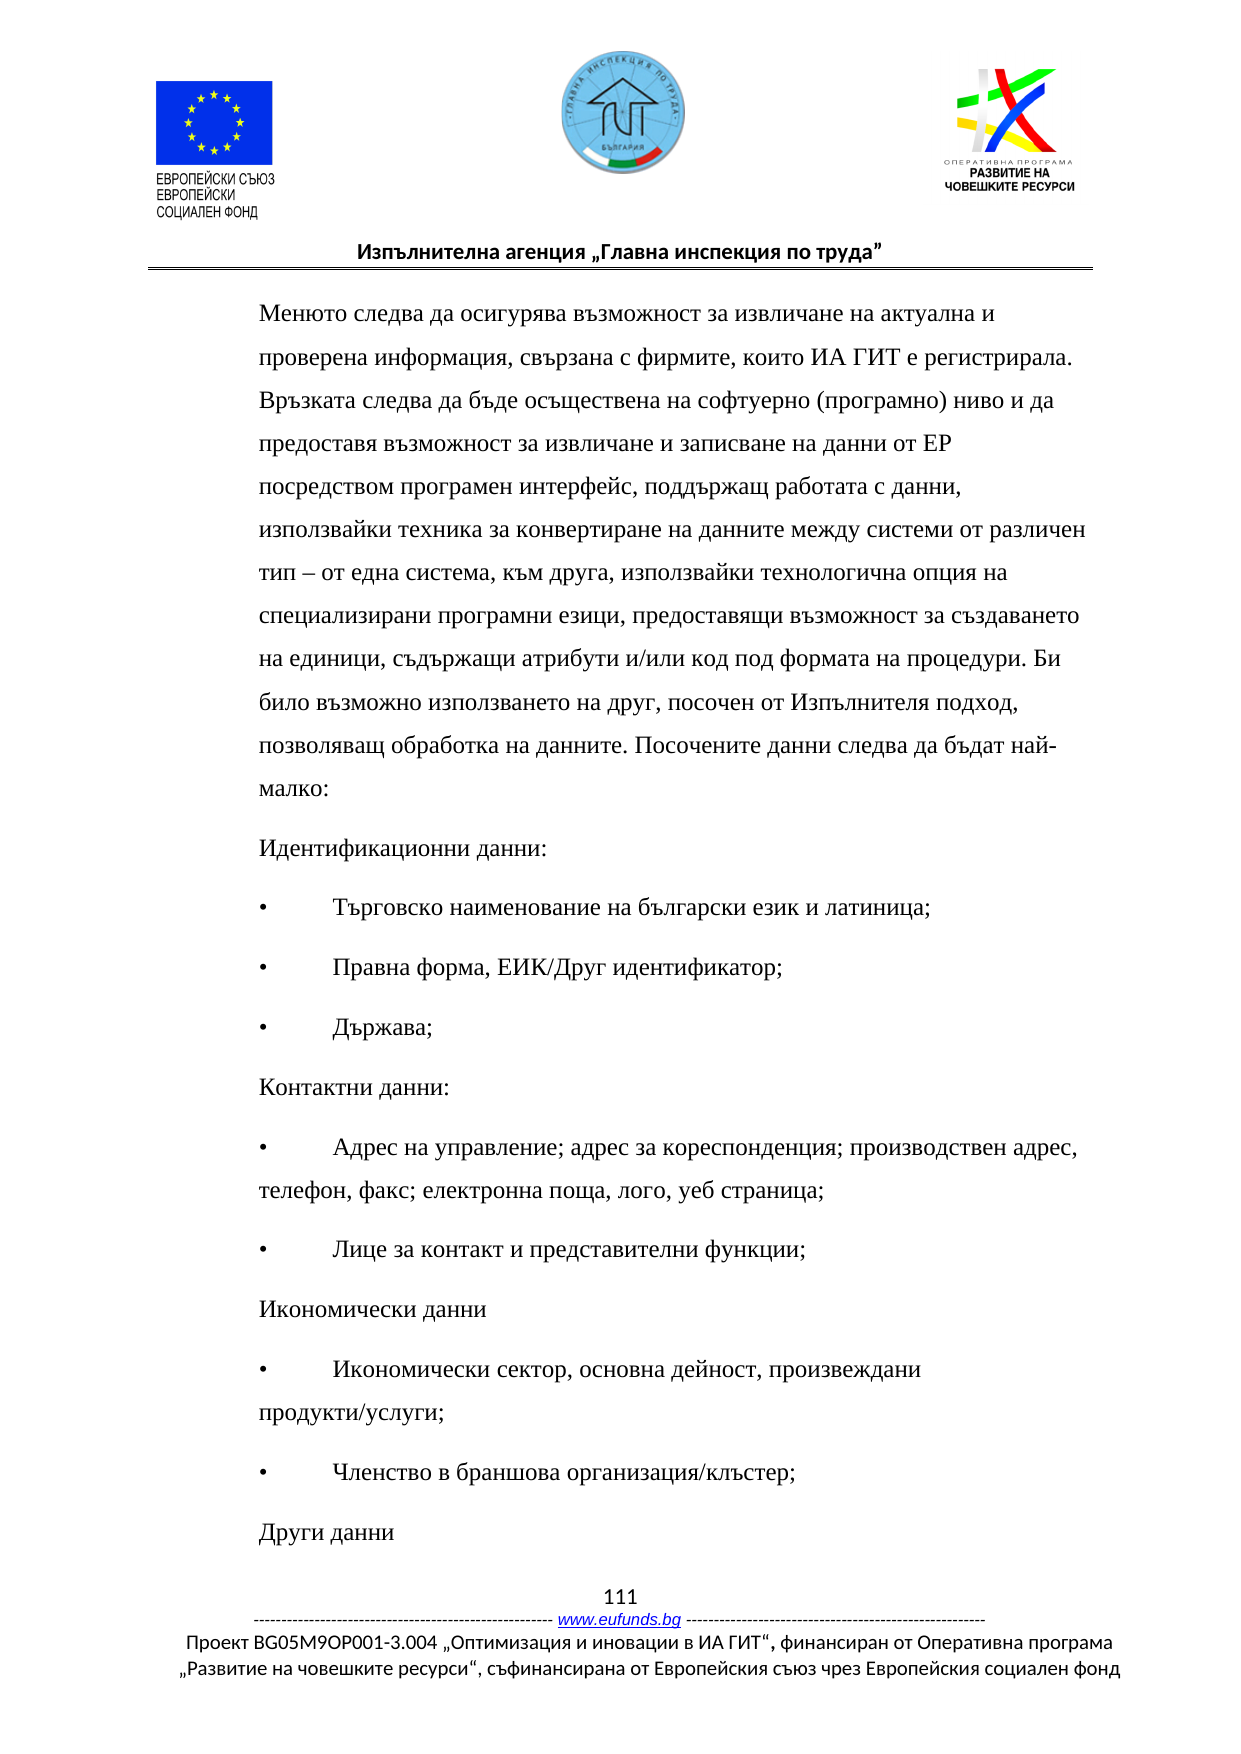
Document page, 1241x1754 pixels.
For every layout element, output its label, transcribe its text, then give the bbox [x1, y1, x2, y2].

text Менюто следва да осигурява възможност за извличане на актуална и проверена информация, свързана с фирмите, които ИА ГИТ е регистрирала. Връзката следва да бъде осъществена на софтуерно (програмно) ниво и да предоставя възможност за извличане и записване на данни от ЕР посредством програмен интерфейс, поддържащ работата с данни, използвайки техника за конвертиране на данните между системи от различен тип – от една система, към друга, използвайки технологична опция на специализирани програмни езици, предоставящи възможност за създаването на единици, съдържащи атрибути и/или код под формата на процедури. Би било възможно използването на друг, посочен от Изпълнителя подход, позволяващ обработка на данните. Посочените данни следва да бъдат най-малко: [258, 298, 1093, 802]
text • Държава; [258, 1012, 1093, 1041]
text Контактни данни: [258, 1072, 1093, 1101]
text • Търговско наименование на български език и латиница; [258, 892, 1093, 921]
text • Правна форма, ЕИК/Друг идентификатор; [258, 952, 1093, 981]
text • Икономически сектор, основна дейност, произвеждани продукти/услуги; [258, 1354, 1093, 1426]
text Други данни [258, 1517, 1093, 1546]
text • Адрес на управление; адрес за кореспонденция; производствен адрес, телефон, факс; електронна поща, лого, уеб страница; [258, 1132, 1093, 1203]
text • Лице за контакт и представителни функции; [258, 1234, 1093, 1263]
text Идентификационни данни: [258, 833, 1093, 861]
text • Членство в браншова организация/клъстер; [258, 1457, 1093, 1486]
text Икономически данни [258, 1294, 1093, 1323]
